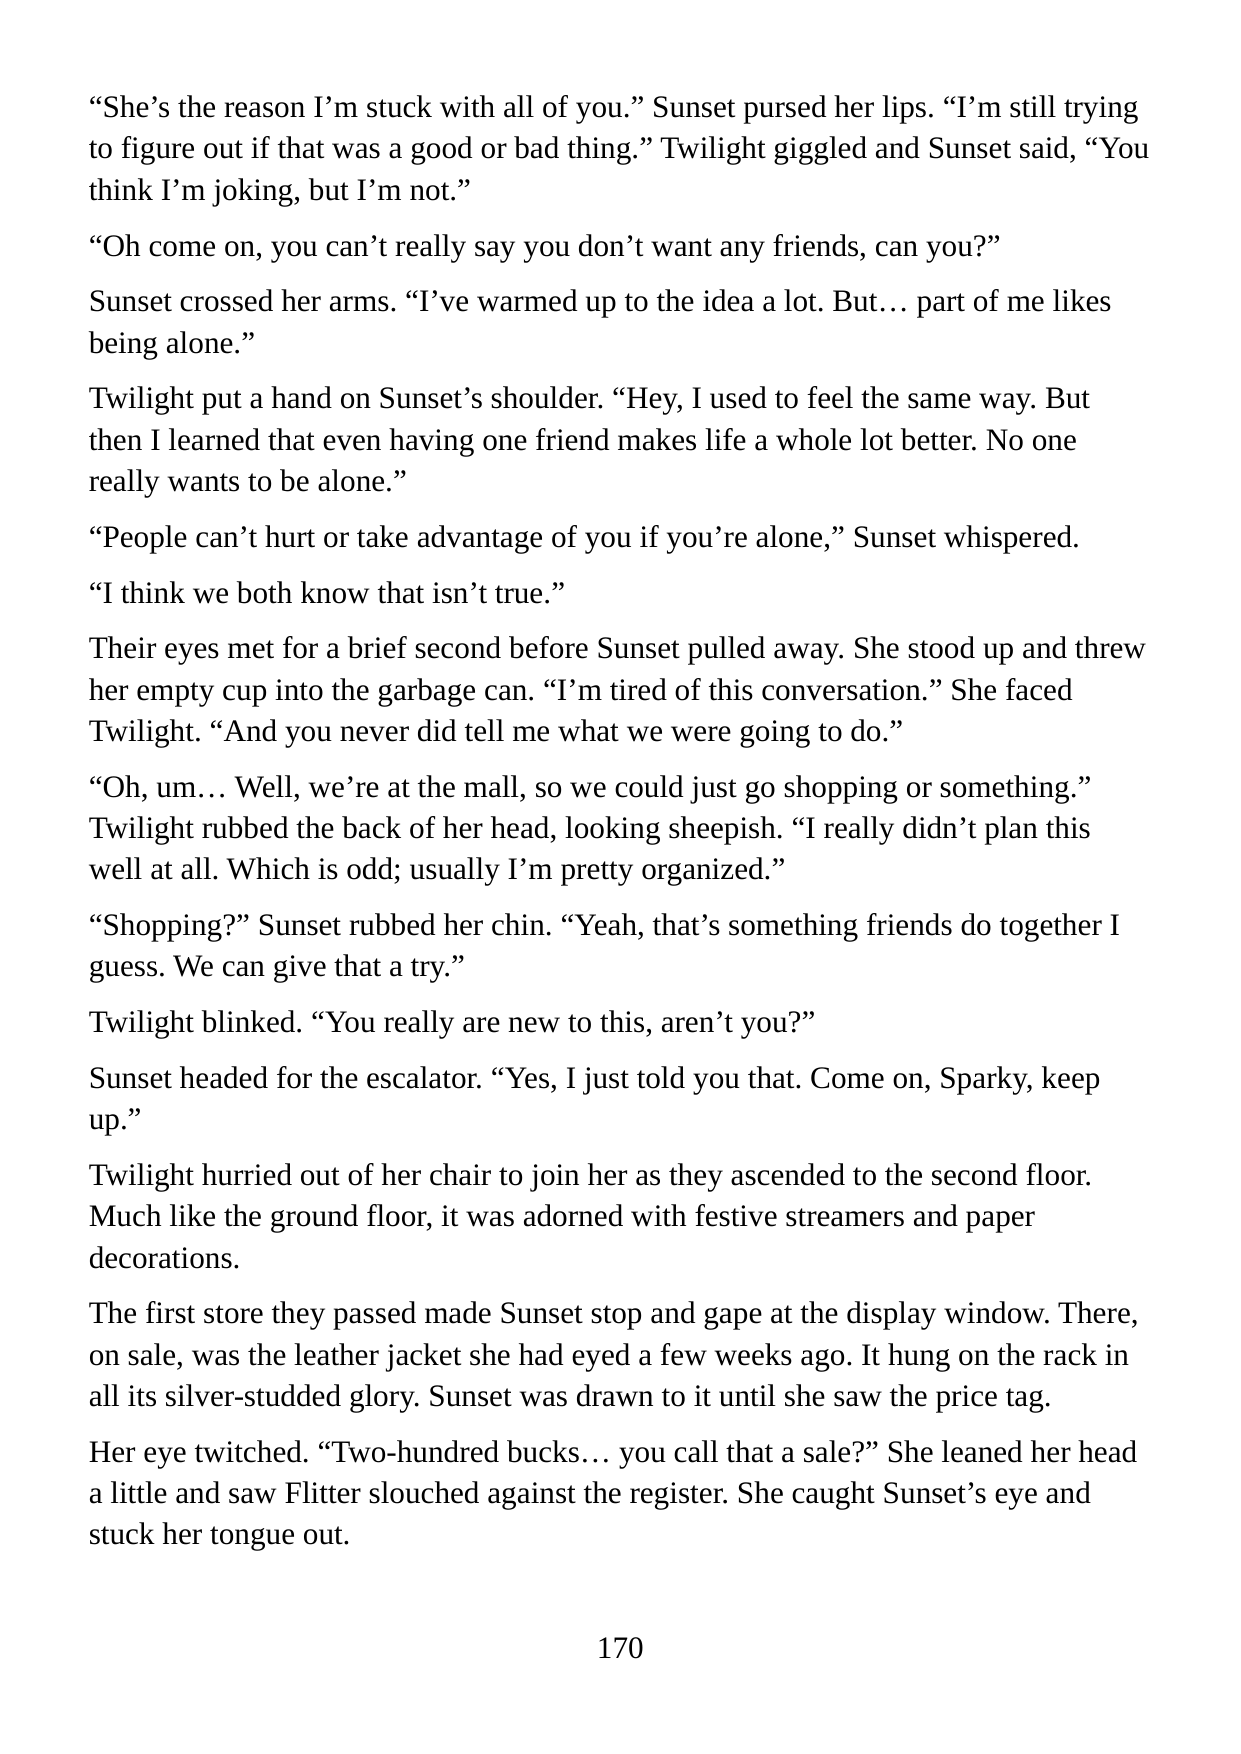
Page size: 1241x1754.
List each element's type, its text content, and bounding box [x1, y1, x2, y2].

text Sunset headed for the escalator. “Yes, I just told you that. Come on, Sparky, keep up.” [88, 1059, 1152, 1137]
text “Oh come on, you can’t really say you don’t want any friends, can you?” [88, 227, 1152, 263]
text “Shopping?” Sunset rubbed her chin. “Yeah, that’s something friends do together I guess. We can give that a try.” [88, 906, 1152, 984]
text Twilight put a hand on Sunset’s shoulder. “Hey, I used to feel the same way. But then I learned that even having one friend makes life a whole lot better. No one really wants to be alone.” [88, 380, 1152, 498]
text “She’s the reason I’m stuck with all of you.” Sunset pursed her lips. “I’m still trying to figure out if that was a good or bad thing.” Twilight giggled and Sunset said, “You think I’m joking, but I’m not.” [88, 88, 1152, 207]
text Twilight hurried out of her chair to join her as they ascended to the second floor. Much like the ground floor, it was adorned with festive streamers and paper decorations. [88, 1156, 1152, 1275]
text The first store they passed made Sunset stop and gape at the display window. There, on sale, was the leather jacket she had eyed a few weeks ago. It hung on the rack in all its silver-studded glory. Sunset was drawn to it until she saw the price tag. [88, 1295, 1152, 1413]
text Their eyes met for a brief second before Sunset pulled away. She stood up and threw her empty cup into the garbage can. “I’m tired of this conversation.” She faced Twilight. “And you never did tell me what we were going to do.” [88, 630, 1152, 748]
text “Oh, um… Well, we’re at the mall, so we could just go shopping or something.” Twilight rubbed the back of her head, looking sheepish. “I really didn’t plan this well at all. Which is odd; usually I’m pretty organized.” [88, 768, 1152, 887]
text Her eye twitched. “Two-hundred bucks… you call that a sale?” She leaned her head a little and saw Flitter slouched against the register. She caught Sunset’s eye and stuck her tongue out. [88, 1433, 1152, 1552]
text “People can’t hurt or take advantage of you if you’re alone,” Sunset whispered. [88, 518, 1152, 554]
text Twilight blinked. “You really are new to this, aren’t you?” [88, 1003, 1152, 1039]
text Sunset crossed her arms. “I’ve warmed up to the idea a lot. But… part of me likes being alone.” [88, 283, 1152, 360]
text “I think we both know that isn’t true.” [88, 574, 1152, 610]
